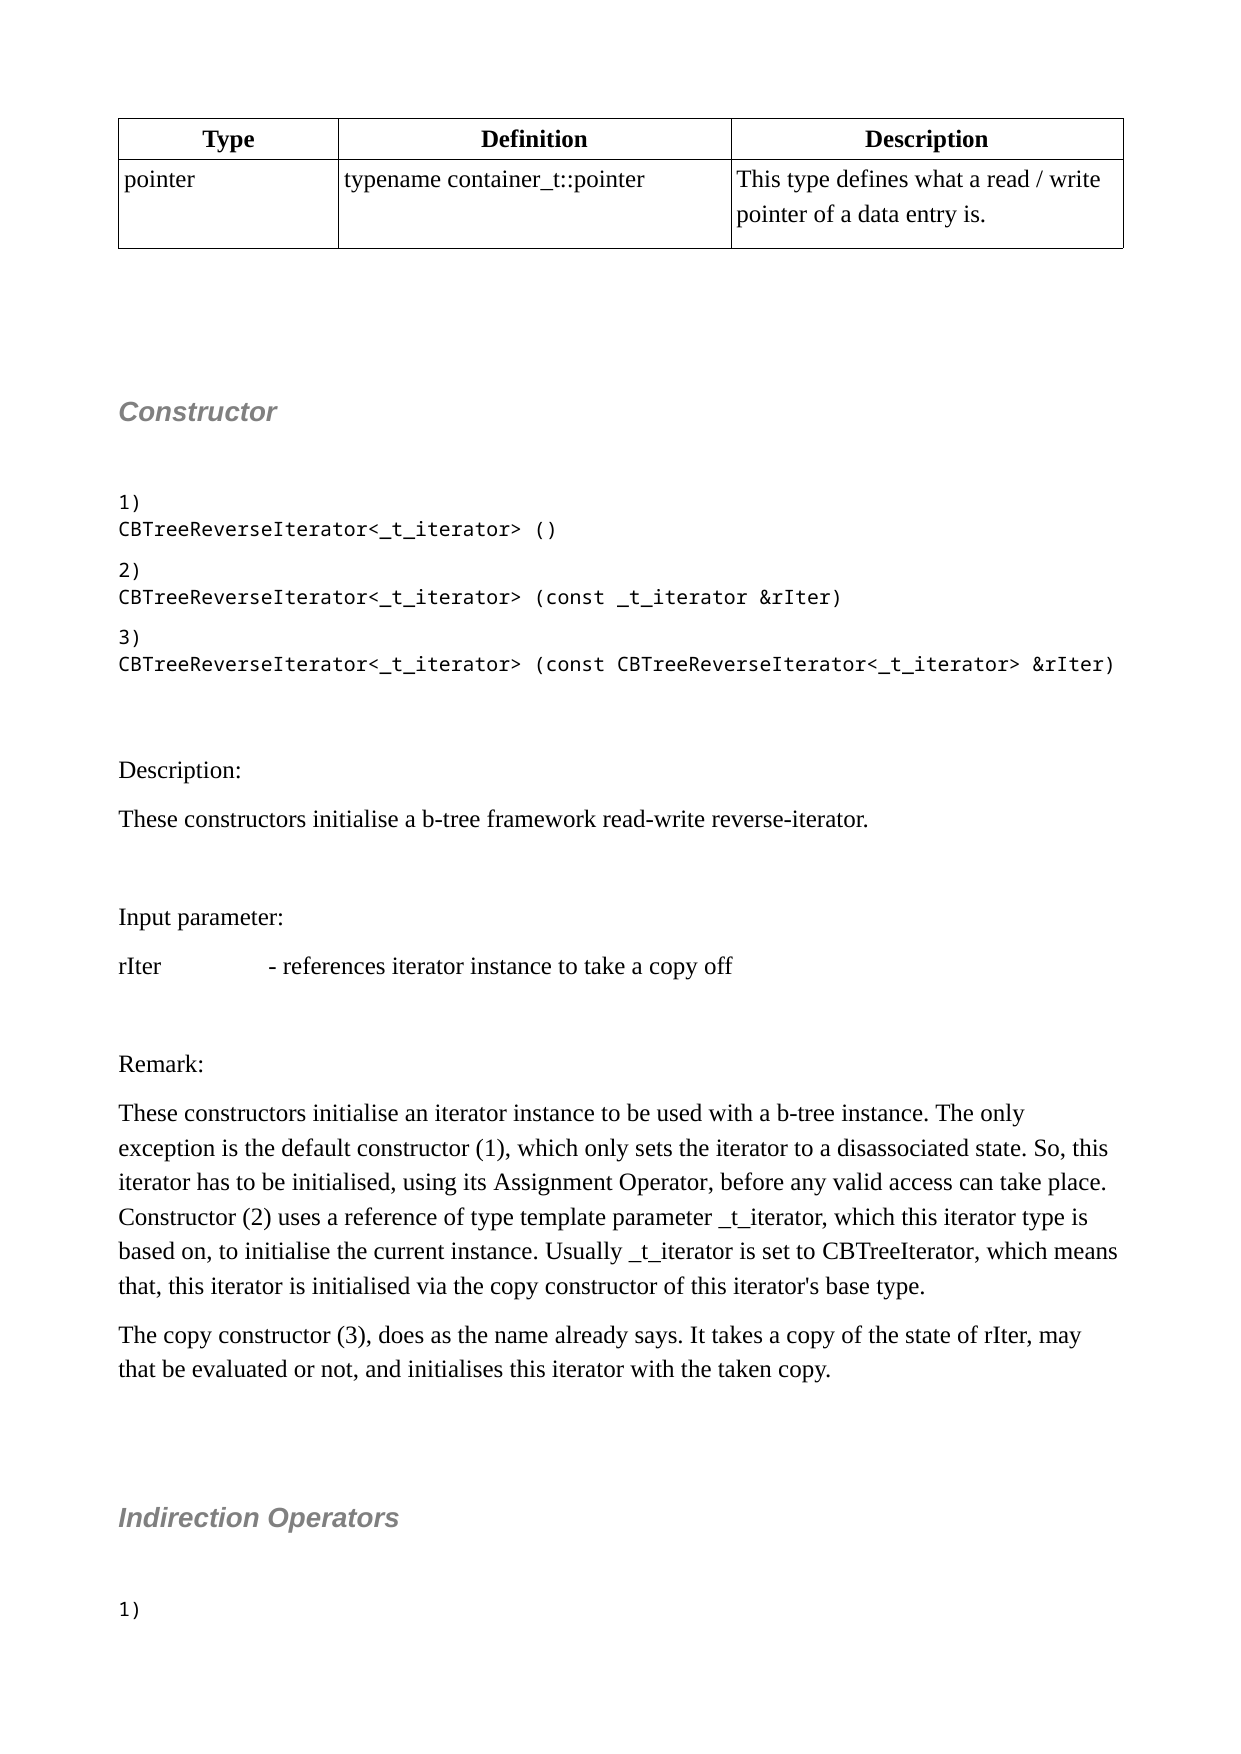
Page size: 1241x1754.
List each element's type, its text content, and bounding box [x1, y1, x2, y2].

text Remark: [118, 1049, 1122, 1078]
text These constructors initialise an iterator instance to be used with a b-tree instance. The only exception is the default constructor (1), which only sets the iterator to a disassociated state. So, this iterator has to be initialised, using its Assignment Operator, before any valid access can take place. Constructor (2) uses a reference of type template parameter _t_iterator, which this iterator type is based on, to initialise the current instance. Usually _t_iterator is set to CBTreeIterator, which means that, this iterator is initialised via the copy constructor of this iterator's base type. [118, 1098, 1122, 1300]
text 1) [118, 488, 1122, 516]
subtitle Constructor [118, 395, 1122, 427]
table_cell pointer [119, 160, 338, 248]
text 2) [118, 556, 1122, 583]
table_header Type [119, 119, 338, 158]
subtitle Indirection Operators [118, 1502, 1122, 1533]
table_cell typename container_t::pointer [339, 160, 731, 248]
table_header Description [732, 119, 1123, 158]
text The copy constructor (3), does as the name already says. It takes a copy of the state of rIter, may that be evaluated or not, and initialises this iterator with the taken copy. [118, 1320, 1122, 1383]
text CBTreeReverseIterator<_t_iterator> (const CBTreeReverseIterator<_t_iterator> &rIter) [118, 650, 1122, 677]
text These constructors initialise a b-tree framework read-write reverse-iterator. [118, 804, 1122, 833]
table_header Definition [339, 119, 731, 158]
text CBTreeReverseIterator<_t_iterator> (const _t_iterator &rIter) [118, 583, 1122, 610]
table_cell This type defines what a read / write pointer of a data entry is. [732, 160, 1123, 248]
text CBTreeReverseIterator<_t_iterator> () [118, 516, 1122, 542]
text rIter - references iterator instance to take a copy off [118, 951, 1122, 980]
text 1) [118, 1595, 1122, 1622]
text Description: [118, 755, 1122, 784]
text 3) [118, 623, 1122, 650]
text Input parameter: [118, 902, 1122, 931]
